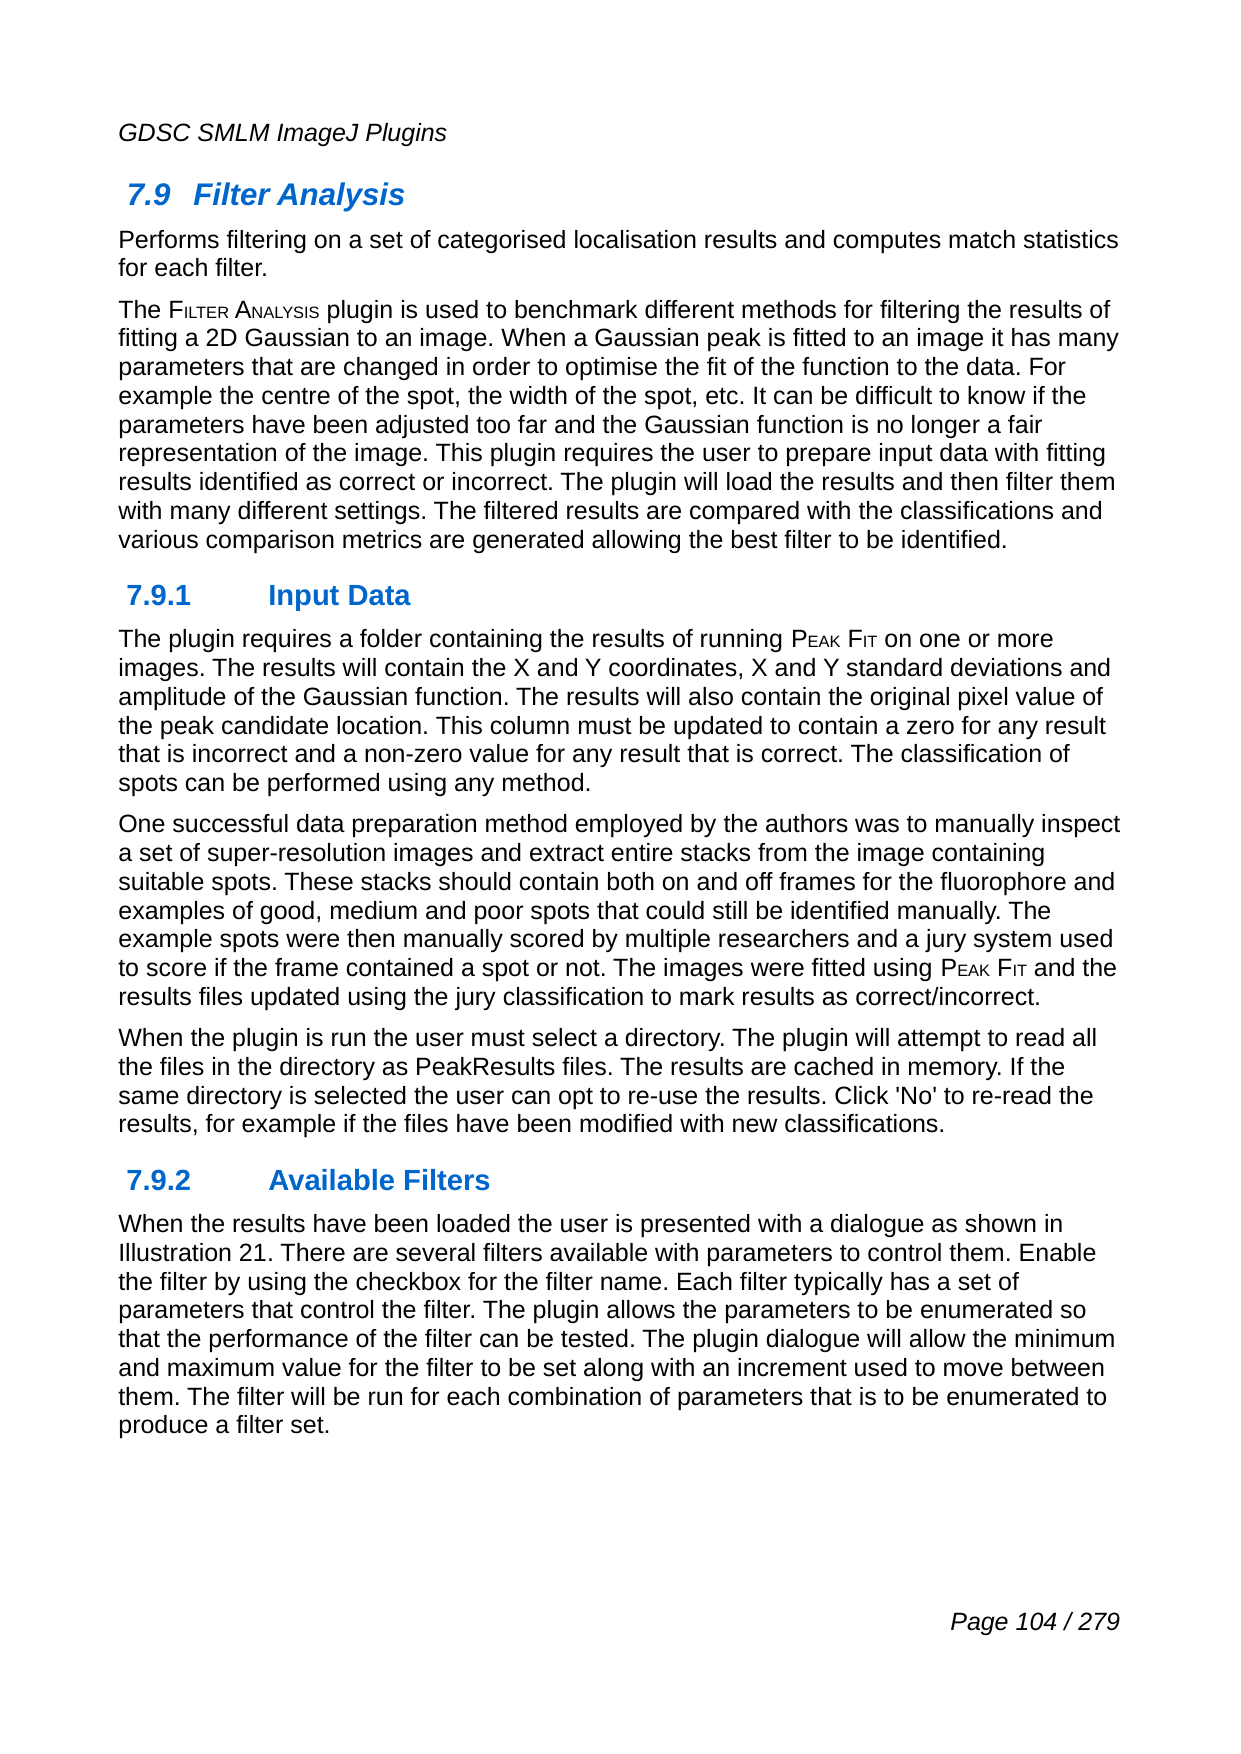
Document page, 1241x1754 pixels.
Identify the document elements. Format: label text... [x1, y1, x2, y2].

text The plugin requires a folder containing the results of running Peak Fit on one or more images. The results will contain the X and Y coordinates, X and Y standard deviations and amplitude of the Gaussian function. The results will also contain the original pixel value of the peak candidate location. This column must be updated to contain a zero for any result that is incorrect and a non-zero value for any result that is correct. The classification of spots can be performed using any method. [118, 624, 1122, 797]
text When the results have been loaded the user is presented with a dialogue as shown in Illustration 21. There are several filters available with parameters to control them. Enable the filter by using the checkbox for the filter name. Each filter typically has a set of parameters that control the filter. The plugin allows the parameters to be enumerated so that the performance of the filter can be tested. The plugin dialogue will allow the minimum and maximum value for the filter to be set along with an increment used to move between them. The filter will be run for each combination of parameters that is to be enumerated to produce a filter set. [118, 1209, 1122, 1439]
subtitle Filter Analysis [118, 176, 1122, 212]
text When the plugin is run the user must select a directory. The plugin will attempt to read all the files in the directory as PeakResults files. The results are cached in memory. If the same directory is selected the user can opt to re-use the results. Click 'No' to re-read the results, for example if the files have been modified with new classifications. [118, 1023, 1122, 1138]
text One successful data preparation method employed by the authors was to manually inspect a set of super-resolution images and extract entire stacks from the image containing suitable spots. These stacks should contain both on and off frames for the fluorophore and examples of good, medium and poor spots that could still be identified manually. The example spots were then manually scored by multiple researchers and a jury system used to score if the frame contained a spot or not. The images were fitted using Peak Fit and the results files updated using the jury classification to mark results as correct/incorrect. [118, 809, 1122, 1011]
subtitle Input Data [118, 578, 1122, 612]
subtitle Available Filters [118, 1163, 1122, 1197]
text The Filter Analysis plugin is used to benchmark different methods for filtering the results of fitting a 2D Gaussian to an image. When a Gaussian peak is fitted to an image it has many parameters that are changed in order to optimise the fit of the function to the data. For example the centre of the spot, the width of the spot, etc. It can be difficult to know if the parameters have been adjusted too far and the Gaussian function is no longer a fair representation of the image. This plugin requires the user to prepare input data with fitting results identified as correct or incorrect. The plugin will load the results and then filter them with many different settings. The filtered results are compared with the classifications and various comparison metrics are generated allowing the best filter to be identified. [118, 295, 1122, 553]
text Performs filtering on a set of categorised localisation results and computes match statistics for each filter. [118, 225, 1122, 282]
